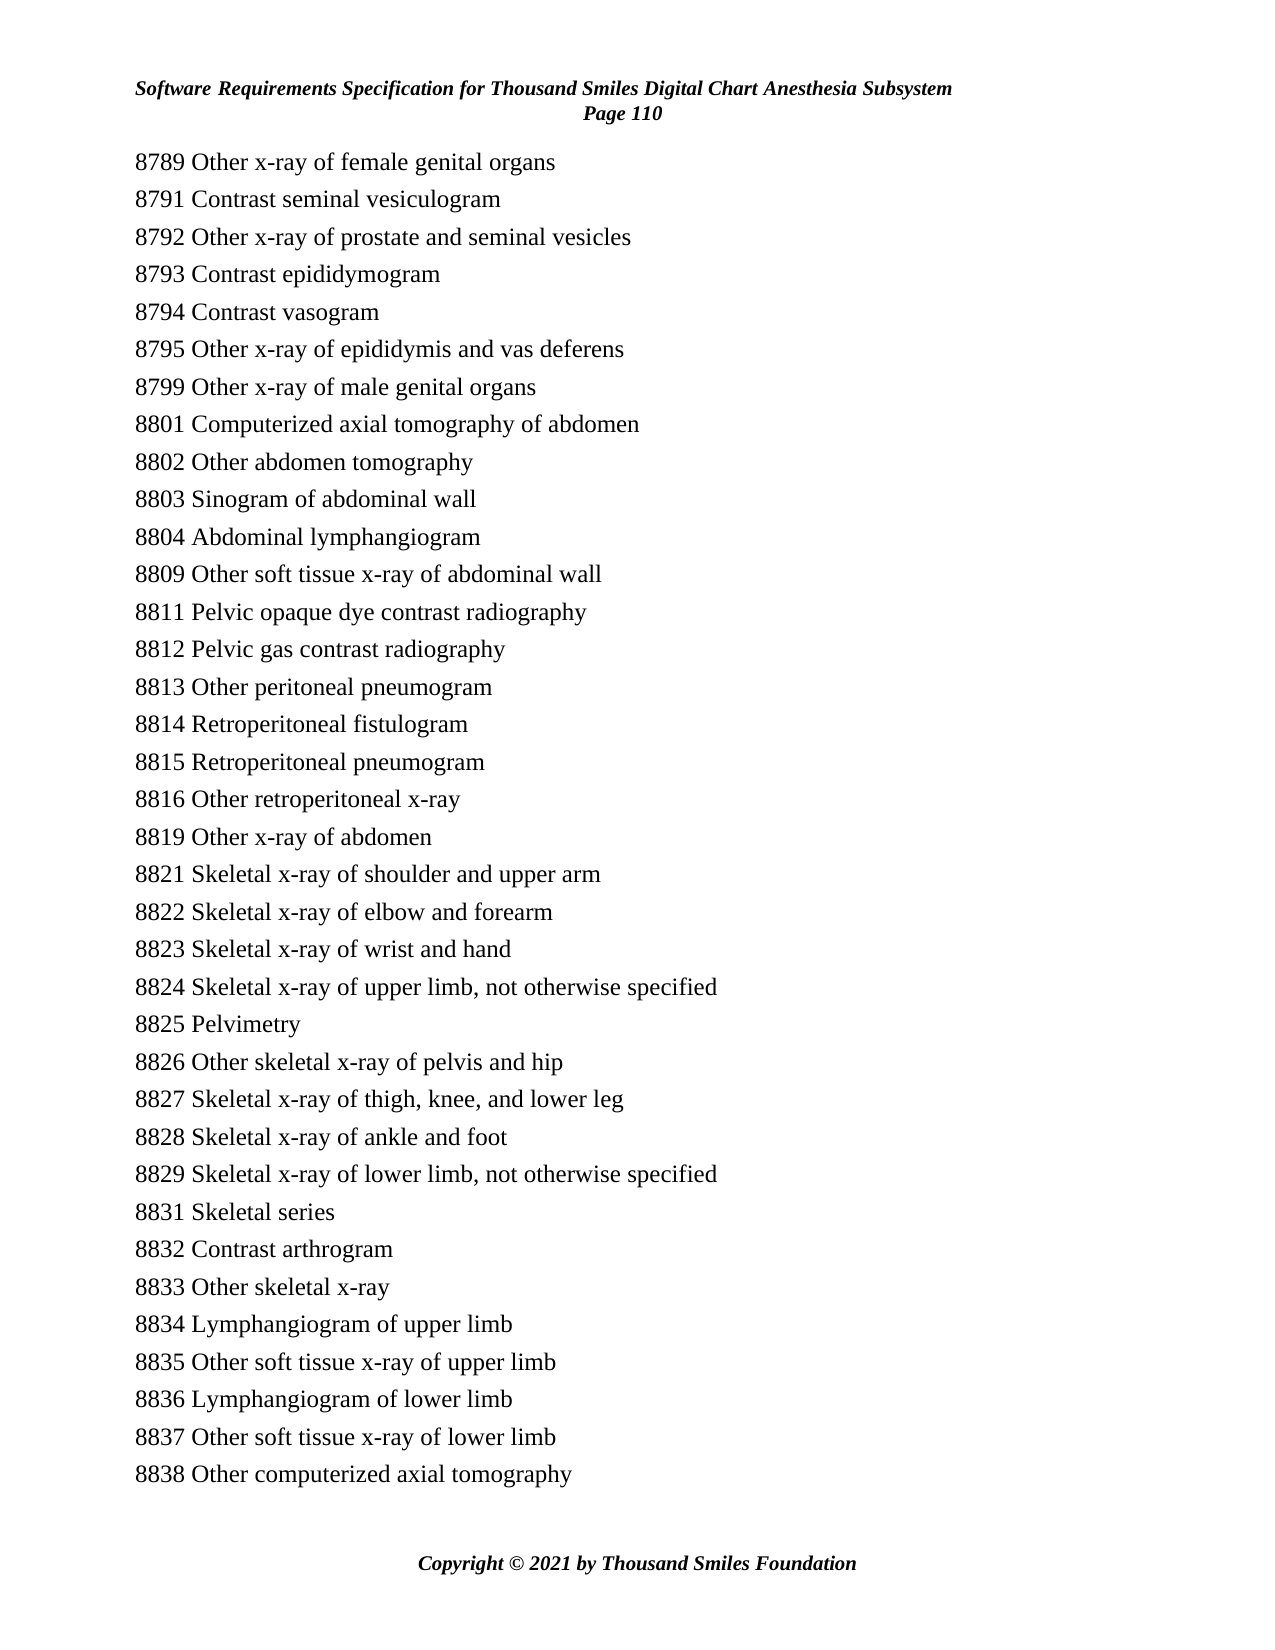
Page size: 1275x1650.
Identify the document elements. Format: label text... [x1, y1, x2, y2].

text 8814 Retroperitoneal fistulogram [135, 712, 1140, 737]
text 8813 Other peritoneal pneumogram [135, 675, 1140, 700]
text 8828 Skeletal x-ray of ankle and foot [135, 1125, 1140, 1150]
text 8833 Other skeletal x-ray [135, 1275, 1140, 1300]
text 8815 Retroperitoneal pneumogram [135, 750, 1140, 775]
text 8792 Other x-ray of prostate and seminal vesicles [135, 225, 1140, 250]
text 8835 Other soft tissue x-ray of upper limb [135, 1350, 1140, 1375]
text 8824 Skeletal x-ray of upper limb, not otherwise specified [135, 975, 1140, 1000]
text 8832 Contrast arthrogram [135, 1237, 1140, 1262]
text 8801 Computerized axial tomography of abdomen [135, 412, 1140, 437]
text 8825 Pelvimetry [135, 1012, 1140, 1037]
text 8812 Pelvic gas contrast radiography [135, 637, 1140, 662]
text 8803 Sinogram of abdominal wall [135, 487, 1140, 512]
text 8837 Other soft tissue x-ray of lower limb [135, 1425, 1140, 1450]
text 8823 Skeletal x-ray of wrist and hand [135, 937, 1140, 962]
text 8816 Other retroperitoneal x-ray [135, 787, 1140, 812]
text 8791 Contrast seminal vesiculogram [135, 187, 1140, 212]
text 8795 Other x-ray of epididymis and vas deferens [135, 337, 1140, 362]
text 8811 Pelvic opaque dye contrast radiography [135, 600, 1140, 625]
text 8822 Skeletal x-ray of elbow and forearm [135, 900, 1140, 925]
text 8826 Other skeletal x-ray of pelvis and hip [135, 1050, 1140, 1075]
text 8789 Other x-ray of female genital organs [135, 150, 1140, 175]
text 8804 Abdominal lymphangiogram [135, 525, 1140, 550]
text 8831 Skeletal series [135, 1200, 1140, 1225]
text 8821 Skeletal x-ray of shoulder and upper arm [135, 862, 1140, 887]
text 8834 Lymphangiogram of upper limb [135, 1312, 1140, 1337]
text 8793 Contrast epididymogram [135, 262, 1140, 287]
text 8802 Other abdomen tomography [135, 450, 1140, 475]
text 8827 Skeletal x-ray of thigh, knee, and lower leg [135, 1087, 1140, 1112]
text 8809 Other soft tissue x-ray of abdominal wall [135, 562, 1140, 587]
text 8799 Other x-ray of male genital organs [135, 375, 1140, 400]
text 8829 Skeletal x-ray of lower limb, not otherwise specified [135, 1162, 1140, 1187]
text 8794 Contrast vasogram [135, 300, 1140, 325]
text 8819 Other x-ray of abdomen [135, 825, 1140, 850]
text 8838 Other computerized axial tomography [135, 1462, 1140, 1487]
text 8836 Lymphangiogram of lower limb [135, 1387, 1140, 1412]
